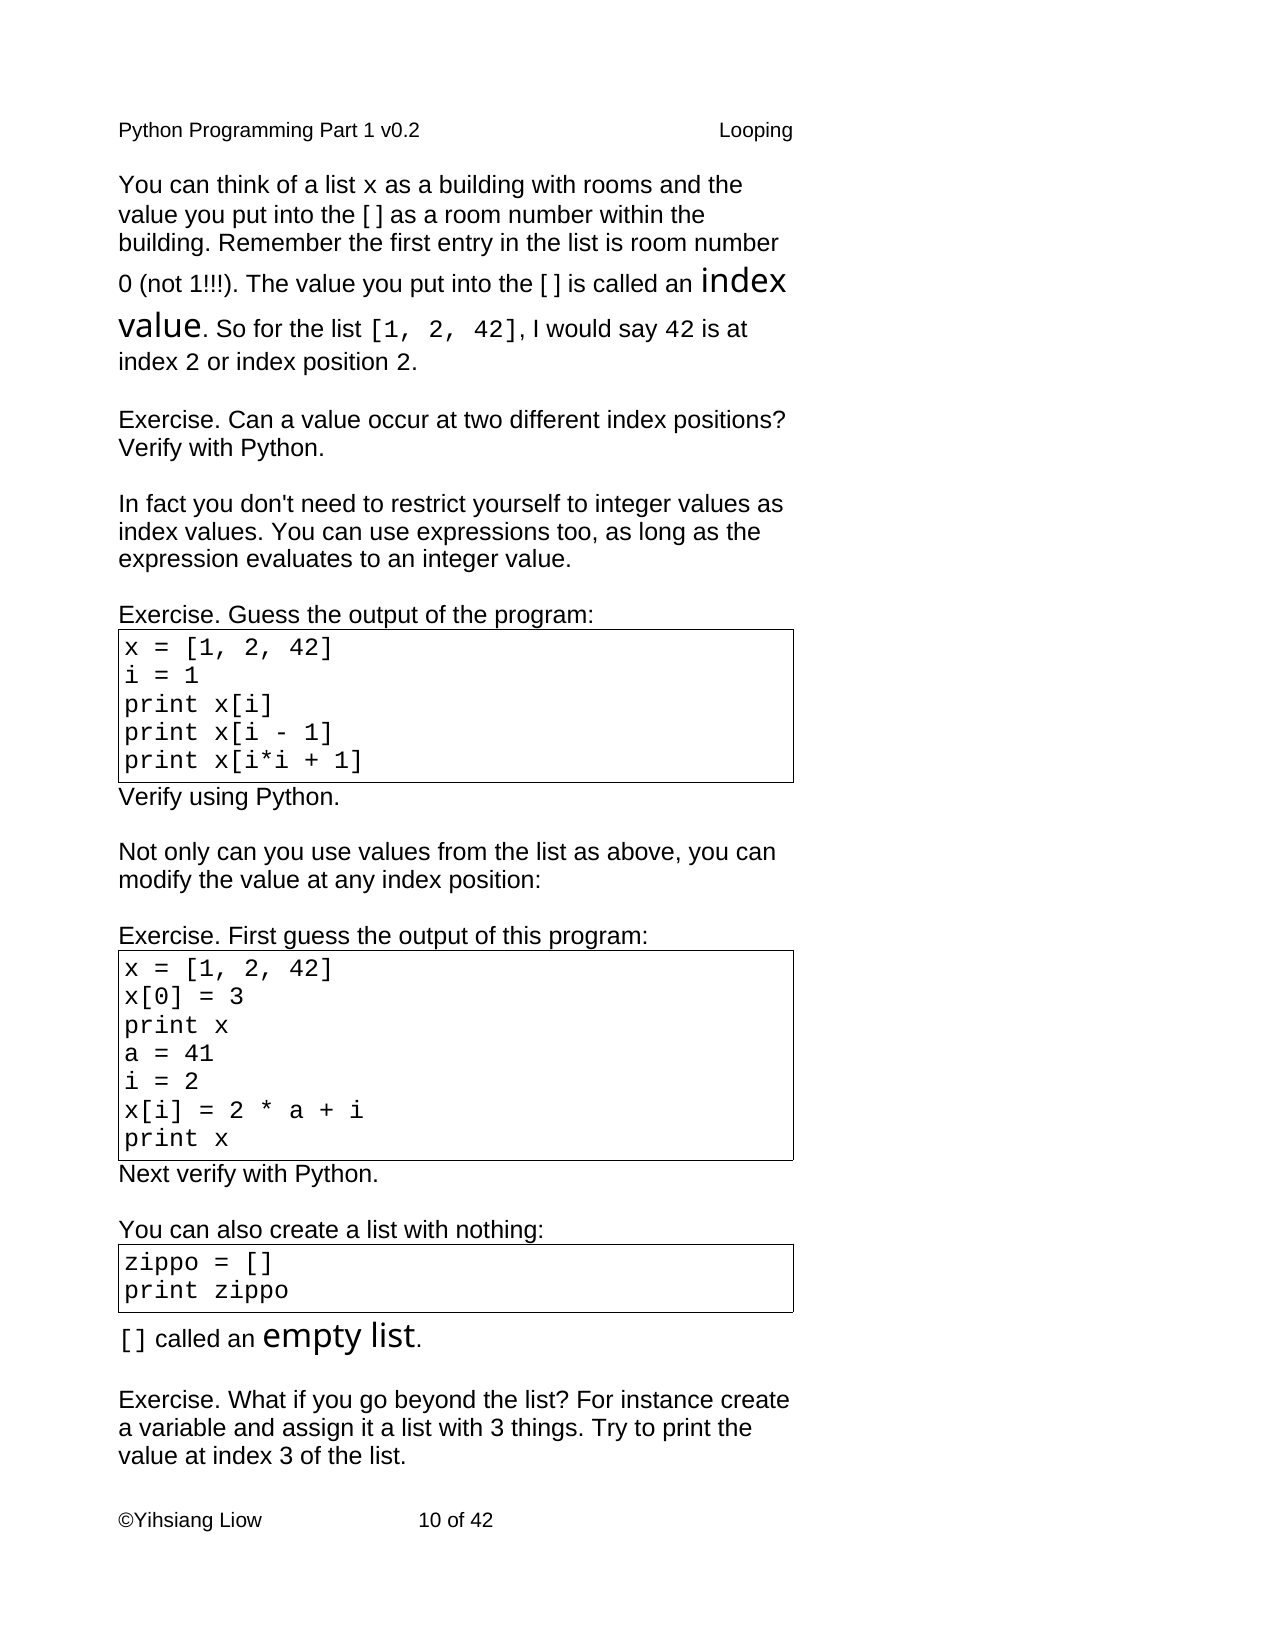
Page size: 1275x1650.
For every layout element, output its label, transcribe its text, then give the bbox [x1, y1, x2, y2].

table_header x = [1, 2, 42] i = 1 print x[i] print x[i - 1] print x[i*i + 1] [119, 630, 793, 782]
text Exercise. Can a value occur at two different index positions? Verify with Python. [118, 406, 793, 461]
text Exercise. First guess the output of this program: [118, 922, 793, 950]
text You can think of a list x as a building with rooms and the value you put into the [ ] as a room number within the building. Remember the first entry in the list is room number 0 (not 1!!!). The value you put into the [ ] is called an index value. So for the list [1, 2, 42], I would say 42 is at index 2 or index position 2. [118, 171, 793, 378]
text Verify using Python. [118, 783, 793, 810]
text [] called an empty list. [118, 1313, 793, 1357]
text In fact you don't need to restrict yourself to integer values as index values. You can use expressions too, as long as the expression evaluates to an integer value. [118, 489, 793, 573]
table_header x = [1, 2, 42] x[0] = 3 print x a = 41 i = 2 x[i] = 2 * a + i print x [119, 951, 793, 1160]
text Exercise. Guess the output of the program: [118, 601, 793, 629]
text Not only can you use values from the list as above, you can modify the value at any index position: [118, 838, 793, 894]
text Exercise. What if you go beyond the list? For instance create a variable and assign it a list with 3 things. Try to print the value at index 3 of the list. [118, 1386, 793, 1469]
text You can also create a list with nothing: [118, 1216, 793, 1243]
text Next verify with Python. [118, 1161, 793, 1188]
table_header zippo = [] print zippo [119, 1245, 793, 1312]
